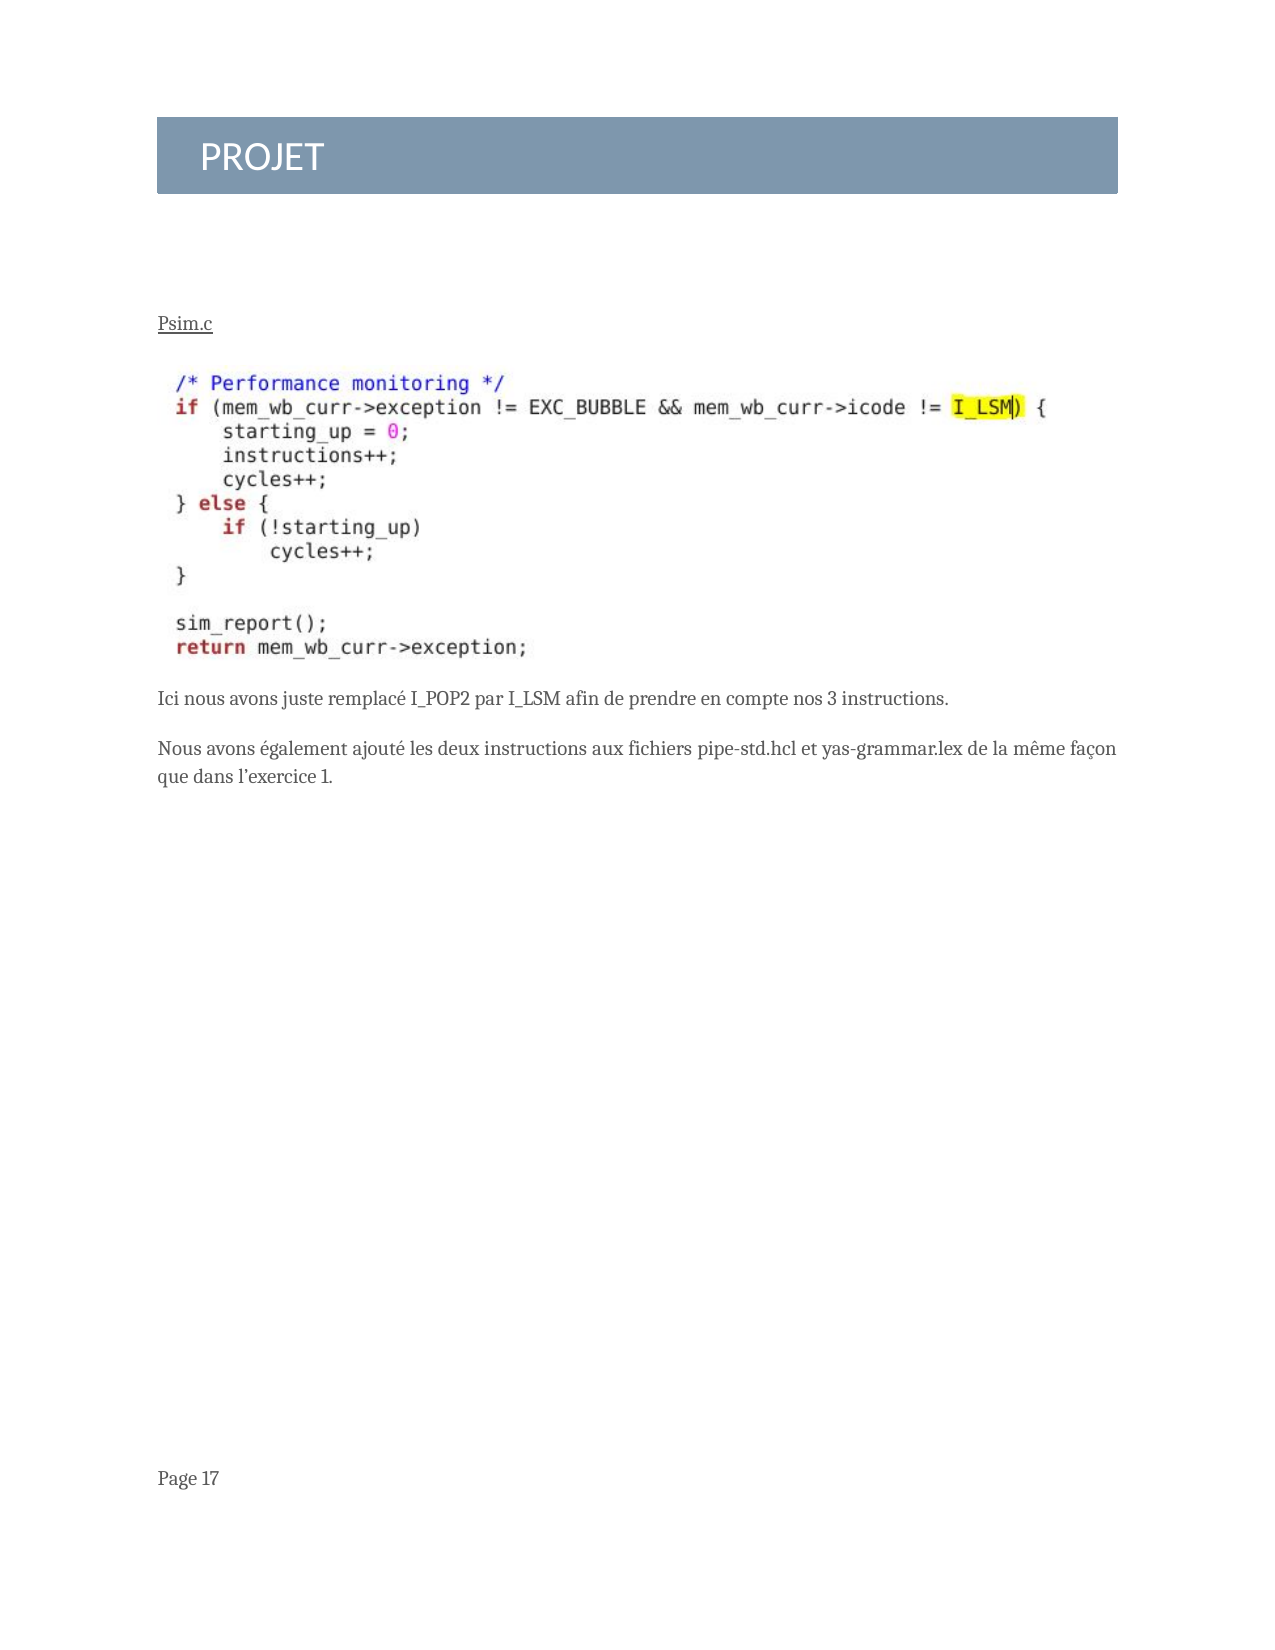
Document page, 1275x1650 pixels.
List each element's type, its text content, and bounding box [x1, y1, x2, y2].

text Ici nous avons juste remplacé I_POP2 par I_LSM afin de prendre en compte nos 3 instructions. [157, 687, 1117, 711]
text Psim.c [157, 312, 1117, 336]
text Nous avons également ajouté les deux instructions aux fichiers pipe-std.hcl et yas-grammar.lex de la même façon que dans l’exercice 1. [157, 736, 1117, 789]
picture [157, 365, 1118, 662]
